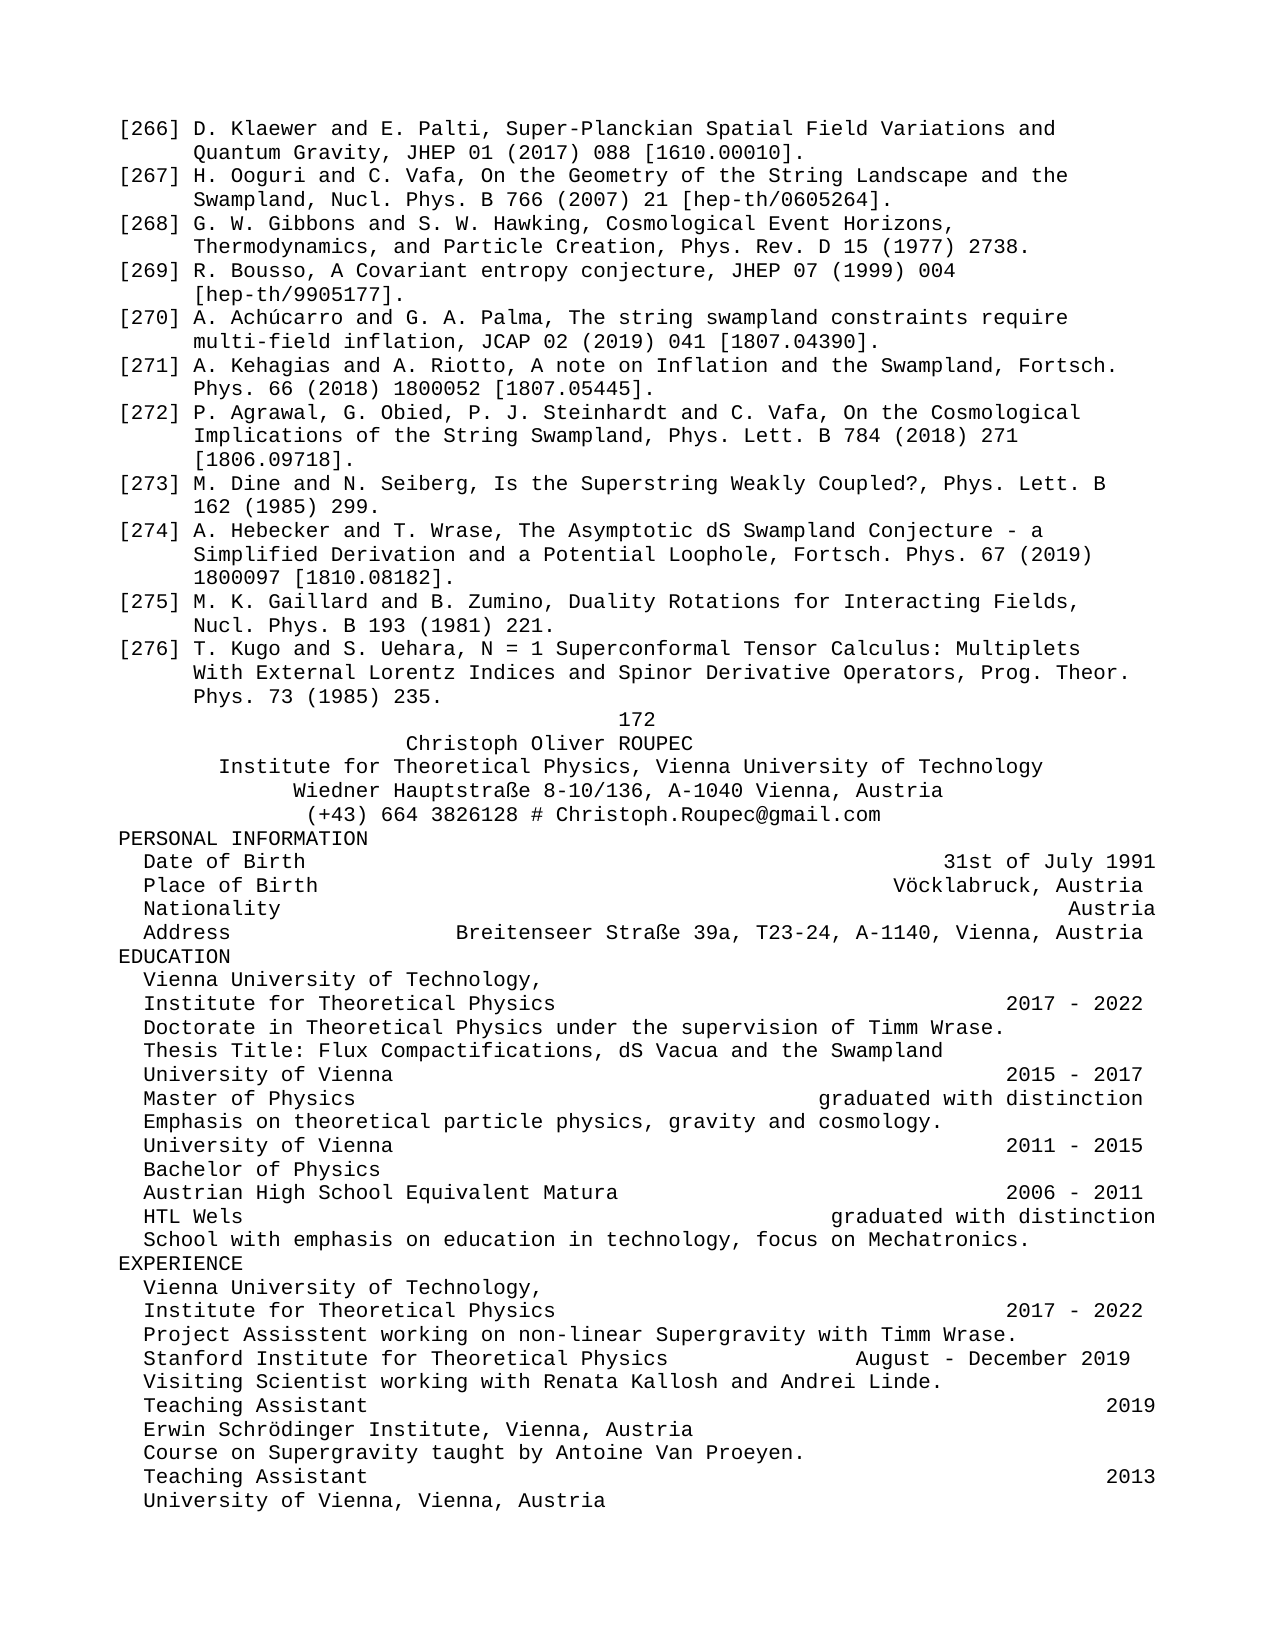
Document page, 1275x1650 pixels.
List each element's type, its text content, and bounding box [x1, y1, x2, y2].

text [274] A. Hebecker and T. Wrase, The Asymptotic dS Swampland Conjecture - a [118, 520, 1157, 544]
text [275] M. K. Gaillard and B. Zumino, Duality Rotations for Interacting Fields, [118, 591, 1157, 615]
text Address Breitenseer Straße 39a, T23-24, A-1140, Vienna, Austria [118, 922, 1157, 946]
text University of Vienna, Vienna, Austria [118, 1489, 1157, 1513]
text Nucl. Phys. B 193 (1981) 221. [118, 615, 1157, 638]
text 1800097 [1810.08182]. [118, 567, 1157, 591]
text Institute for Theoretical Physics, Vienna University of Technology [118, 757, 1157, 780]
text PERSONAL INFORMATION [118, 827, 1157, 851]
text Nationality Austria [118, 898, 1157, 922]
text [272] P. Agrawal, G. Obied, P. J. Steinhardt and C. Vafa, On the Cosmological [118, 402, 1157, 426]
text [268] G. W. Gibbons and S. W. Hawking, Cosmological Event Horizons, [118, 213, 1157, 236]
text Stanford Institute for Theoretical Physics August - December 2019 [118, 1348, 1157, 1371]
text Institute for Theoretical Physics 2017 - 2022 [118, 1300, 1157, 1324]
text Teaching Assistant 2019 [118, 1395, 1157, 1419]
text Phys. 66 (2018) 1800052 [1807.05445]. [118, 378, 1157, 402]
text [271] A. Kehagias and A. Riotto, A note on Inflation and the Swampland, Fortsch. [118, 354, 1157, 378]
text [276] T. Kugo and S. Uehara, N = 1 Superconformal Tensor Calculus: Multiplets [118, 638, 1157, 662]
text [1806.09718]. [118, 449, 1157, 473]
text EXPERIENCE [118, 1253, 1157, 1277]
text 172 [118, 709, 1157, 733]
text [270] A. Achúcarro and G. A. Palma, The string swampland constraints require [118, 307, 1157, 331]
text 162 (1985) 299. [118, 496, 1157, 520]
text Project Assisstent working on non-linear Supergravity with Timm Wrase. [118, 1324, 1157, 1348]
text School with emphasis on education in technology, focus on Mechatronics. [118, 1229, 1157, 1253]
text Implications of the String Swampland, Phys. Lett. B 784 (2018) 271 [118, 426, 1157, 449]
text Bachelor of Physics [118, 1158, 1157, 1182]
text multi-field inflation, JCAP 02 (2019) 041 [1807.04390]. [118, 331, 1157, 354]
text [266] D. Klaewer and E. Palti, Super-Planckian Spatial Field Variations and [118, 118, 1157, 142]
text Quantum Gravity, JHEP 01 (2017) 088 [1610.00010]. [118, 142, 1157, 165]
text Vienna University of Technology, [118, 1277, 1157, 1300]
text Thermodynamics, and Particle Creation, Phys. Rev. D 15 (1977) 2738. [118, 236, 1157, 260]
text [hep-th/9905177]. [118, 284, 1157, 307]
text Emphasis on theoretical particle physics, gravity and cosmology. [118, 1111, 1157, 1135]
text Simplified Derivation and a Potential Loophole, Fortsch. Phys. 67 (2019) [118, 544, 1157, 567]
text Phys. 73 (1985) 235. [118, 686, 1157, 709]
text University of Vienna 2015 - 2017 [118, 1064, 1157, 1088]
text Date of Birth 31st of July 1991 [118, 851, 1157, 875]
text Erwin Schrödinger Institute, Vienna, Austria [118, 1419, 1157, 1442]
text With External Lorentz Indices and Spinor Derivative Operators, Prog. Theor. [118, 662, 1157, 686]
text Doctorate in Theoretical Physics under the supervision of Timm Wrase. [118, 1017, 1157, 1040]
text Master of Physics graduated with distinction [118, 1088, 1157, 1111]
text Course on Supergravity taught by Antoine Van Proeyen. [118, 1442, 1157, 1466]
text [269] R. Bousso, A Covariant entropy conjecture, JHEP 07 (1999) 004 [118, 260, 1157, 284]
text HTL Wels graduated with distinction [118, 1206, 1157, 1229]
text Institute for Theoretical Physics 2017 - 2022 [118, 993, 1157, 1017]
text Austrian High School Equivalent Matura 2006 - 2011 [118, 1182, 1157, 1206]
text Christoph Oliver ROUPEC [118, 733, 1157, 757]
text Swampland, Nucl. Phys. B 766 (2007) 21 [hep-th/0605264]. [118, 189, 1157, 213]
text (+43) 664 3826128 # Christoph.Roupec@gmail.com [118, 804, 1157, 827]
text Thesis Title: Flux Compactifications, dS Vacua and the Swampland [118, 1040, 1157, 1064]
text [267] H. Ooguri and C. Vafa, On the Geometry of the String Landscape and the [118, 165, 1157, 189]
text Vienna University of Technology, [118, 969, 1157, 993]
text EDUCATION [118, 946, 1157, 969]
text Teaching Assistant 2013 [118, 1466, 1157, 1489]
text Wiedner Hauptstraße 8-10/136, A-1040 Vienna, Austria [118, 780, 1157, 804]
text University of Vienna 2011 - 2015 [118, 1135, 1157, 1158]
text [273] M. Dine and N. Seiberg, Is the Superstring Weakly Coupled?, Phys. Lett. B [118, 473, 1157, 496]
text Visiting Scientist working with Renata Kallosh and Andrei Linde. [118, 1371, 1157, 1395]
text Place of Birth Vöcklabruck, Austria [118, 875, 1157, 898]
